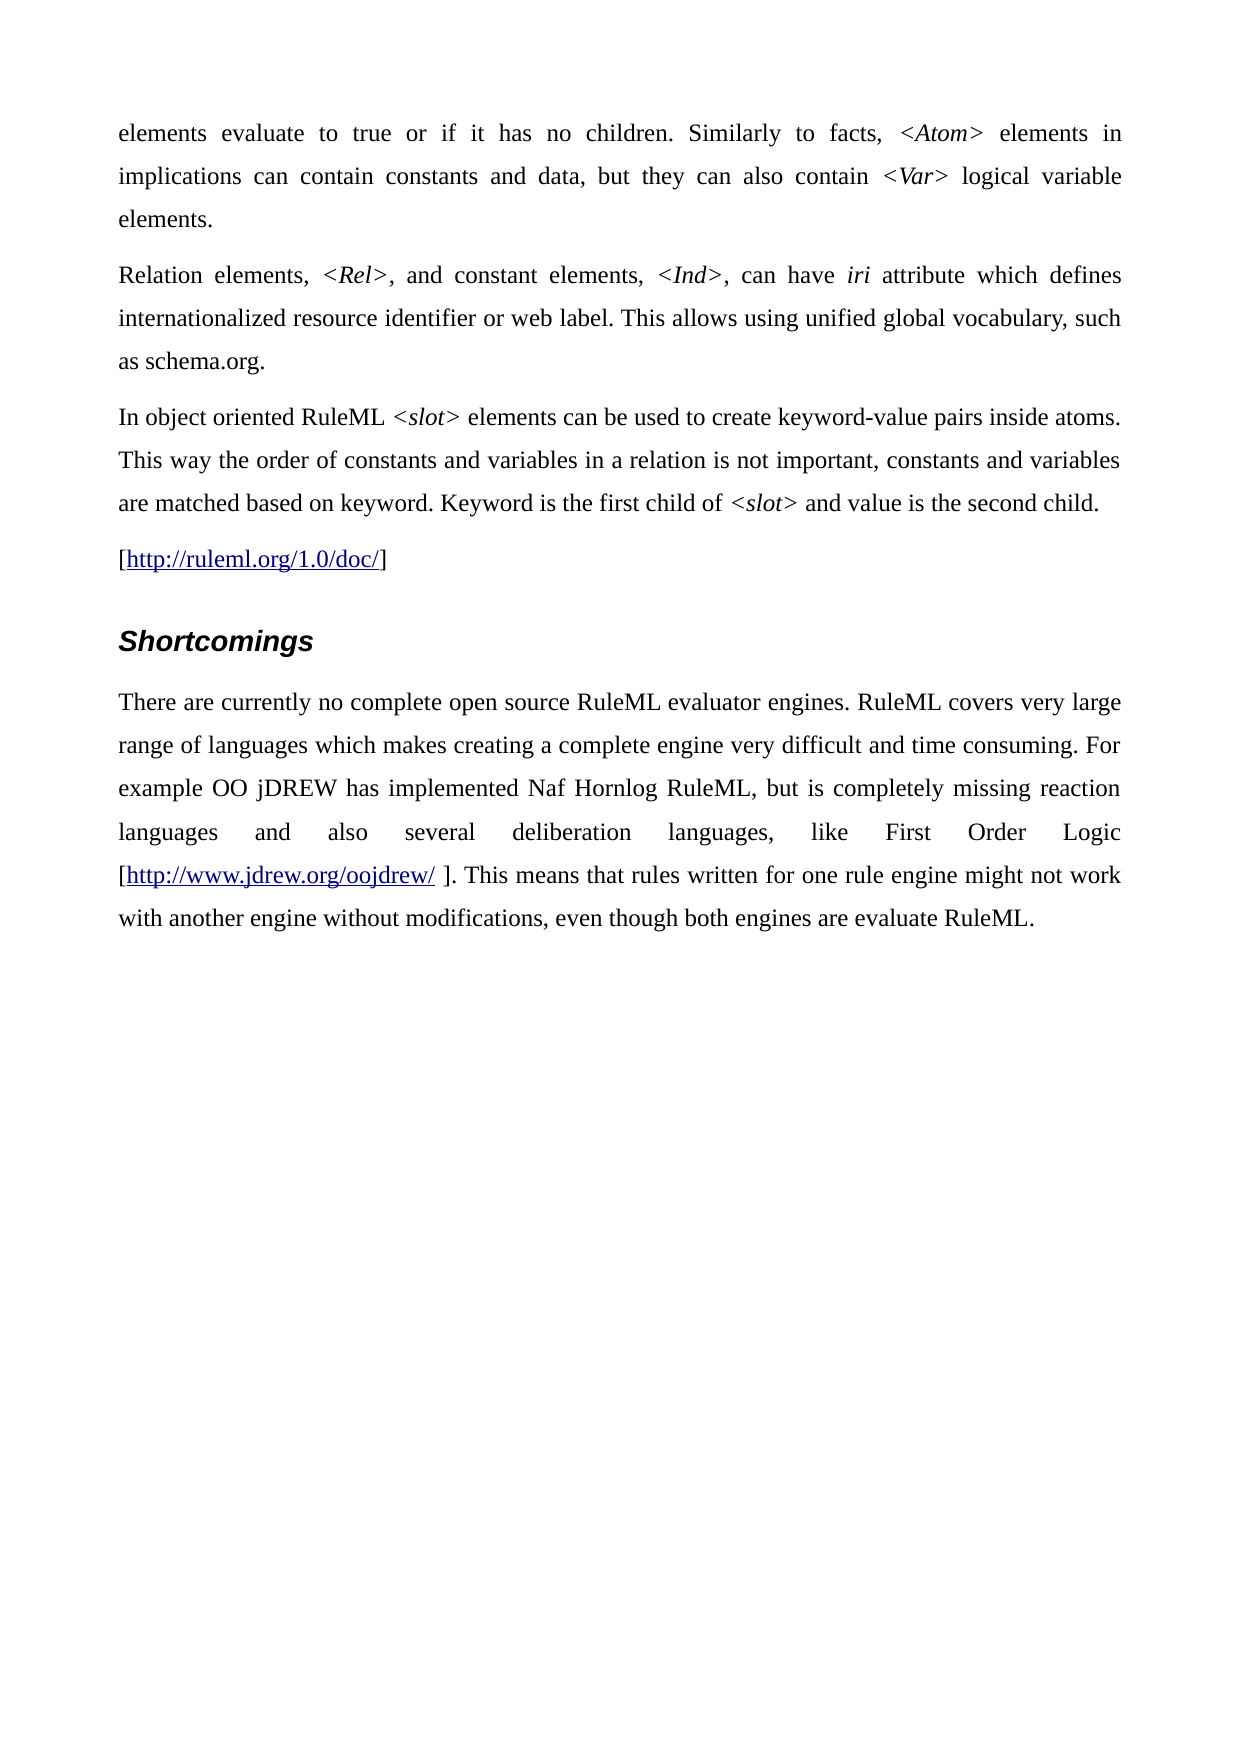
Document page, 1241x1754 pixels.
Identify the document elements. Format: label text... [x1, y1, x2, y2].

text There are currently no complete open source RuleML evaluator engines. RuleML covers very large range of languages which makes creating a complete engine very difficult and time consuming. For example OO jDREW has implemented Naf Hornlog RuleML, but is completely missing reaction languages and also several deliberation languages, like First Order Logic [http://www.jdrew.org/oojdrew/ ]. This means that rules written for one rule engine might not work with another engine without modifications, even though both engines are evaluate RuleML. [118, 687, 1122, 932]
text In object oriented RuleML <slot> elements can be used to create keyword-value pairs inside atoms. This way the order of constants and variables in a relation is not important, constants and variables are matched based on keyword. Keyword is the first child of <slot> and value is the second child. [118, 402, 1122, 517]
text [http://ruleml.org/1.0/doc/] [118, 544, 1122, 572]
text Relation elements, <Rel>, and constant elements, <Ind>, can have iri attribute which defines internationalized resource identifier or web label. This allows using unified global vocabulary, such as schema.org. [118, 260, 1122, 375]
subtitle Shortcomings [118, 624, 1122, 658]
text elements evaluate to true or if it has no children. Similarly to facts, <Atom> elements in implications can contain constants and data, but they can also contain <Var> logical variable elements. [118, 118, 1122, 233]
